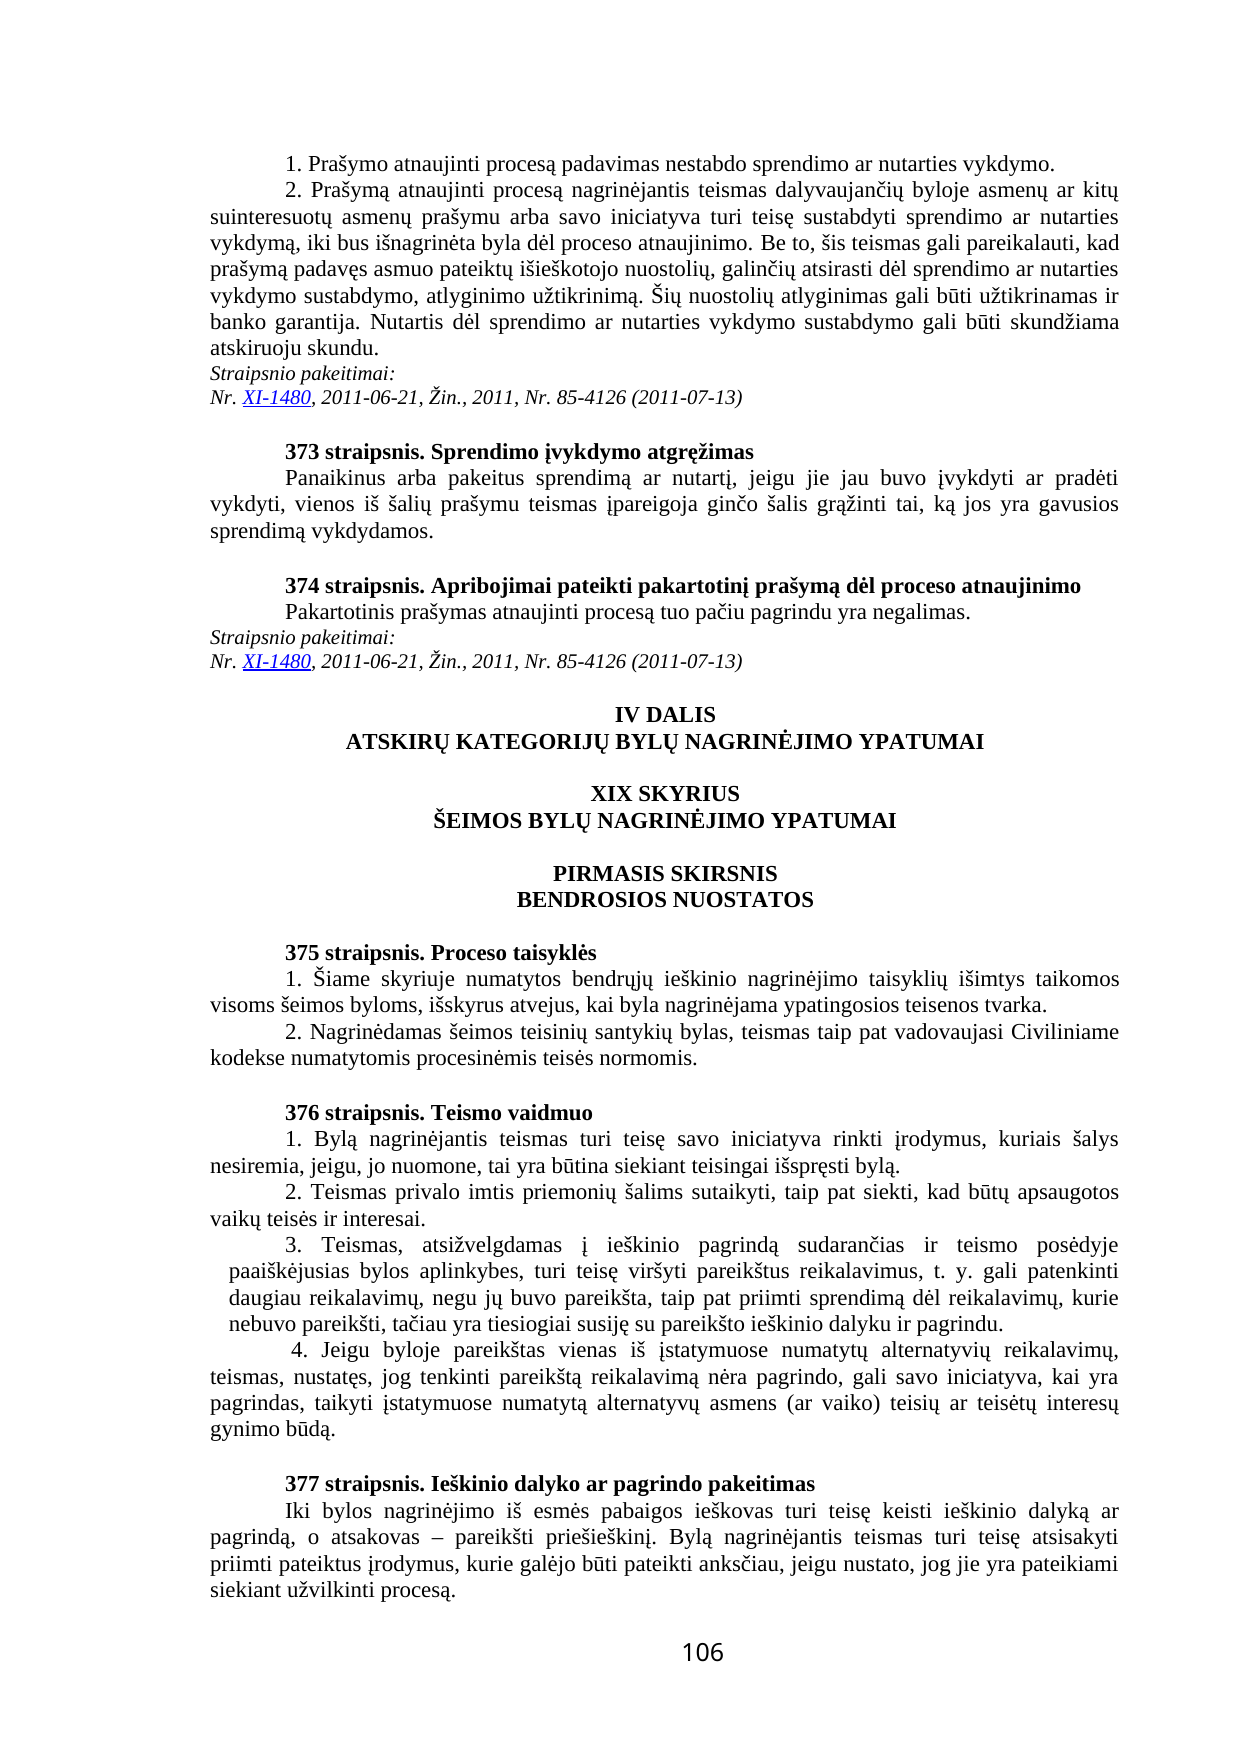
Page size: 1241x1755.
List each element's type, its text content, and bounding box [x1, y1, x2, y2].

text Straipsnio pakeitimai: [210, 624, 1120, 649]
text ŠEIMOS BYLŲ NAGRINĖJIMO YPATUMAI [210, 807, 1120, 833]
text Pakartotinis prašymas atnaujinti procesą tuo pačiu pagrindu yra negalimas. [210, 598, 1120, 624]
text 4. Jeigu byloje pareikštas vienas iš įstatymuose numatytų alternatyvių reikalavimų, teismas, nustatęs, jog tenkinti pareikštą reikalavimą nėra pagrindo, gali savo iniciatyva, kai yra pagrindas, taikyti įstatymuose numatytą alternatyvų asmens (ar vaiko) teisių ar teisėtų interesų gynimo būdą. [210, 1336, 1120, 1442]
text Panaikinus arba pakeitus sprendimą ar nutartį, jeigu jie jau buvo įvykdyti ar pradėti vykdyti, vienos iš šalių prašymu teismas įpareigoja ginčo šalis grąžinti tai, ką jos yra gavusios sprendimą vykdydamos. [210, 464, 1120, 543]
text XIX Skyrius [210, 781, 1120, 807]
text Nr. XI-1480, 2011-06-21, Žin., 2011, Nr. 85-4126 (2011-07-13) [210, 385, 1120, 409]
text 1. Bylą nagrinėjantis teismas turi teisę savo iniciatyva rinkti įrodymus, kuriais šalys nesiremia, jeigu, jo nuomone, tai yra būtina siekiant teisingai išspręsti bylą. [210, 1126, 1120, 1178]
text 2. Prašymą atnaujinti procesą nagrinėjantis teismas dalyvaujančių byloje asmenų ar kitų suinteresuotų asmenų prašymu arba savo iniciatyva turi teisę sustabdyti sprendimo ar nutarties vykdymą, iki bus išnagrinėta byla dėl proceso atnaujinimo. Be to, šis teismas gali pareikalauti, kad prašymą padavęs asmuo pateiktų išieškotojo nuostolių, galinčių atsirasti dėl sprendimo ar nutarties vykdymo sustabdymo, atlyginimo užtikrinimą. Šių nuostolių atlyginimas gali būti užtikrinamas ir banko garantija. Nutartis dėl sprendimo ar nutarties vykdymo sustabdymo gali būti skundžiama atskiruoju skundu. [210, 176, 1120, 361]
text 1. Šiame skyriuje numatytos bendrųjų ieškinio nagrinėjimo taisyklių išimtys taikomos visoms šeimos byloms, išskyrus atvejus, kai byla nagrinėjama ypatingosios teisenos tvarka. [210, 965, 1120, 1018]
text Straipsnio pakeitimai: [210, 361, 1120, 385]
text 373 straipsnis. Sprendimo įvykdymo atgręžimas [210, 438, 1120, 464]
text IV DALIS [210, 701, 1120, 728]
text Nr. XI-1480, 2011-06-21, Žin., 2011, Nr. 85-4126 (2011-07-13) [210, 649, 1120, 673]
text Atskirų kategorijų bylų nagrinėjimo ypatumai [210, 728, 1120, 754]
text BENDROSIOS NUOSTATOS [210, 886, 1120, 912]
text PIRMASIS SKIRSNIS [210, 859, 1120, 886]
text 3. Teismas, atsižvelgdamas į ieškinio pagrindą sudarančias ir teismo posėdyje paaiškėjusias bylos aplinkybes, turi teisę viršyti pareikštus reikalavimus, t. y. gali patenkinti daugiau reikalavimų, negu jų buvo pareikšta, taip pat priimti sprendimą dėl reikalavimų, kurie nebuvo pareikšti, tačiau yra tiesiogiai susiję su pareikšto ieškinio dalyku ir pagrindu. [229, 1231, 1120, 1336]
text 2. Nagrinėdamas šeimos teisinių santykių bylas, teismas taip pat vadovaujasi Civiliniame kodekse numatytomis procesinėmis teisės normomis. [210, 1018, 1120, 1070]
text 374 straipsnis. Apribojimai pateikti pakartotinį prašymą dėl proceso atnaujinimo [210, 572, 1120, 598]
text 376 straipsnis. Teismo vaidmuo [210, 1099, 1120, 1126]
text Iki bylos nagrinėjimo iš esmės pabaigos ieškovas turi teisę keisti ieškinio dalyką ar pagrindą, o atsakovas – pareikšti priešieškinį. Bylą nagrinėjantis teismas turi teisę atsisakyti priimti pateiktus įrodymus, kurie galėjo būti pateikti anksčiau, jeigu nustato, jog jie yra pateikiami siekiant užvilkinti procesą. [210, 1497, 1120, 1602]
text 375 straipsnis. Proceso taisyklės [210, 939, 1120, 965]
text 2. Teismas privalo imtis priemonių šalims sutaikyti, taip pat siekti, kad būtų apsaugotos vaikų teisės ir interesai. [210, 1178, 1120, 1231]
text 1. Prašymo atnaujinti procesą padavimas nestabdo sprendimo ar nutarties vykdymo. [229, 150, 1120, 176]
text 377 straipsnis. Ieškinio dalyko ar pagrindo pakeitimas [210, 1471, 1120, 1497]
